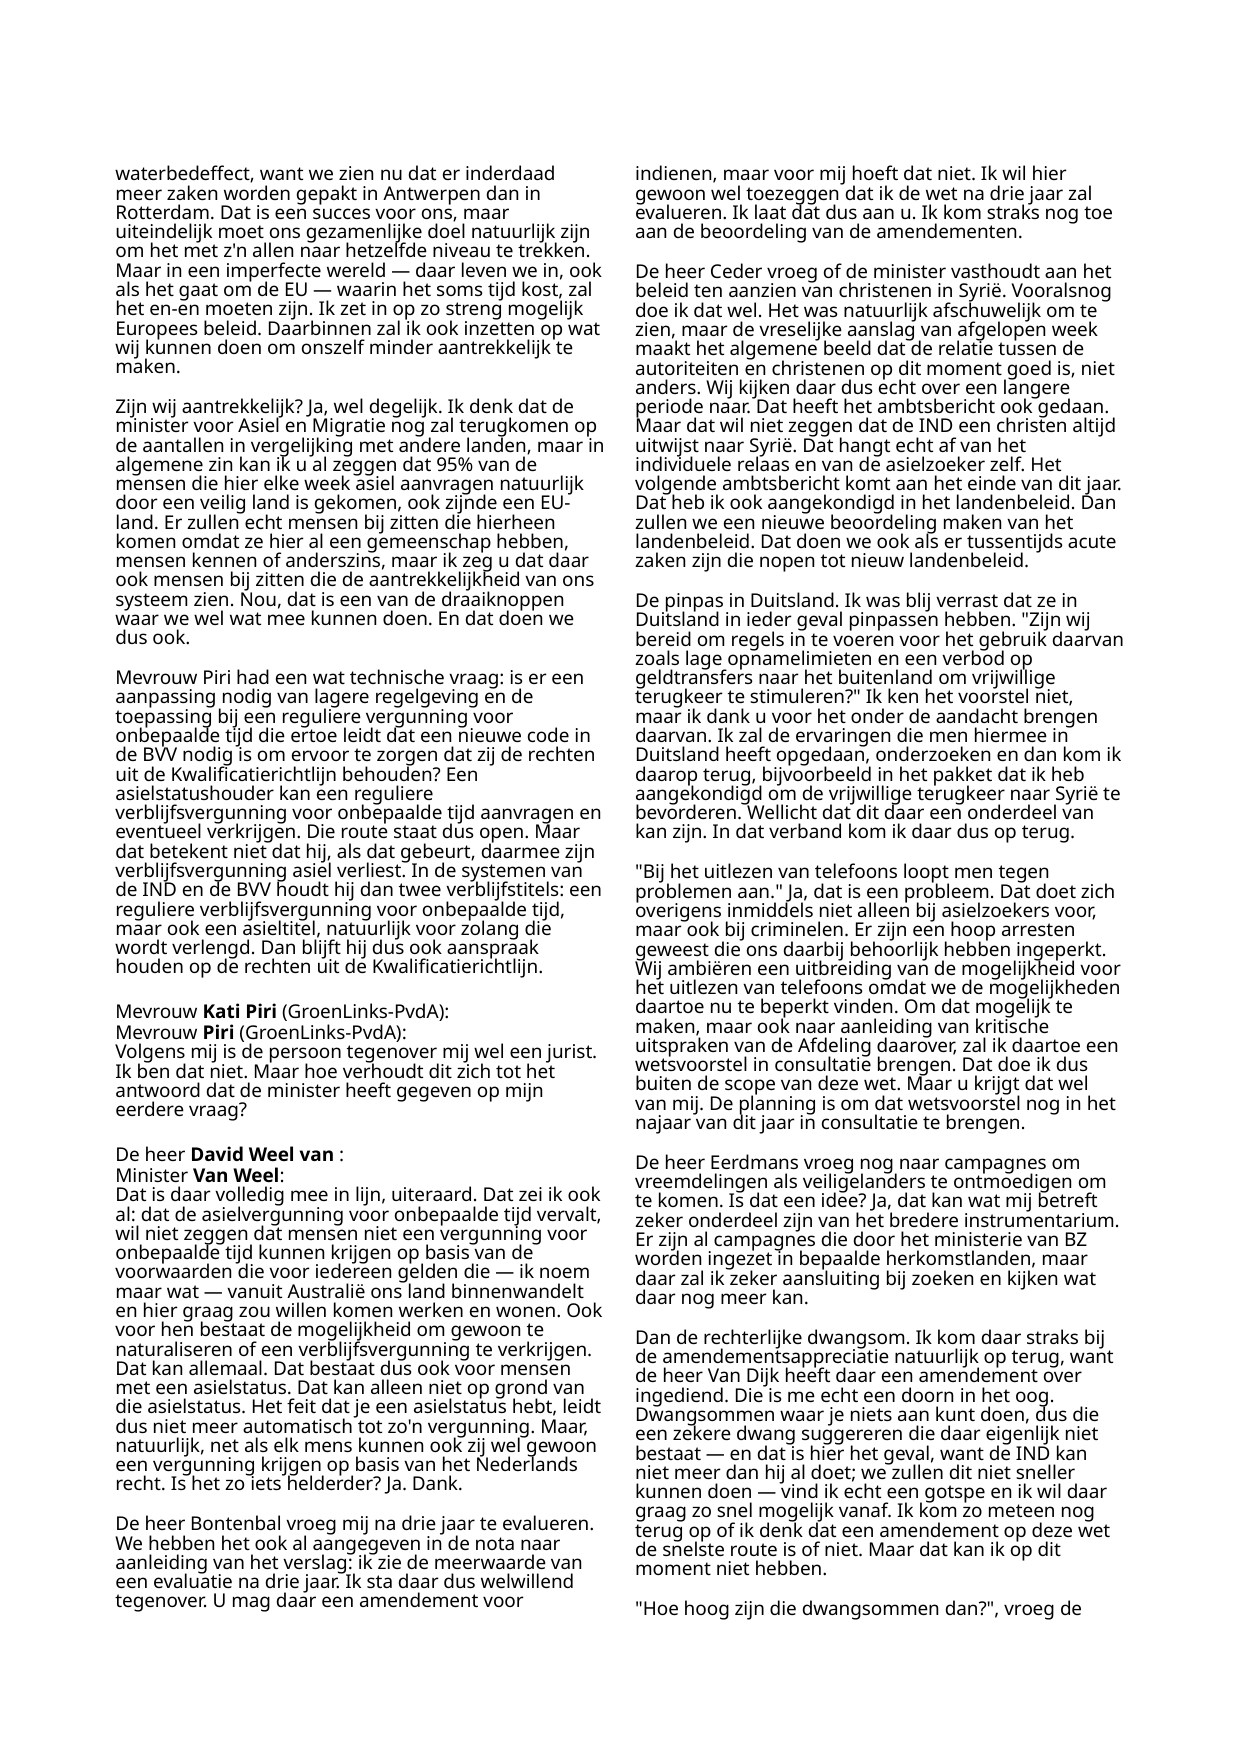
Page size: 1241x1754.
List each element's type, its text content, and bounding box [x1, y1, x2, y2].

text De pinpas in Duitsland. Ik was blij verrast dat ze in Duitsland in ieder geval pinpassen hebben. "Zijn wij bereid om regels in te voeren voor het gebruik daarvan zoals lage opnamelimieten en een verbod op geldtransfers naar het buitenland om vrijwillige terugkeer te stimuleren?" Ik ken het voorstel niet, maar ik dank u voor het onder de aandacht brengen daarvan. Ik zal de ervaringen die men hiermee in Duitsland heeft opgedaan, onderzoeken en dan kom ik daarop terug, bijvoorbeeld in het pakket dat ik heb aangekondigd om de vrijwillige terugkeer naar Syrië te bevorderen. Wellicht dat dit daar een onderdeel van kan zijn. In dat verband kom ik daar dus op terug. [635, 592, 1125, 843]
text Mevrouw Kati Piri (GroenLinks-PvdA): [115, 998, 605, 1024]
text waterbedeffect, want we zien nu dat er inderdaad meer zaken worden gepakt in Antwerpen dan in Rotterdam. Dat is een succes voor ons, maar uiteindelijk moet ons gezamenlijke doel natuurlijk zijn om het met z'n allen naar hetzelfde niveau te trekken. Maar in een imperfecte wereld — daar leven we in, ook als het gaat om de EU — waarin het soms tijd kost, zal het en-en moeten zijn. Ik zet in op zo streng mogelijk Europees beleid. Daarbinnen zal ik ook inzetten op wat wij kunnen doen om onszelf minder aantrekkelijk te maken. [115, 165, 605, 377]
text Dan de rechterlijke dwangsom. Ik kom daar straks bij de amendementsappreciatie natuurlijk op terug, want de heer Van Dijk heeft daar een amendement over ingediend. Die is me echt een doorn in het oog. Dwangsommen waar je niets aan kunt doen, dus die een zekere dwang suggereren die daar eigenlijk niet bestaat — en dat is hier het geval, want de IND kan niet meer dan hij al doet; we zullen dit niet sneller kunnen doen — vind ik echt een gotspe en ik wil daar graag zo snel mogelijk vanaf. Ik kom zo meteen nog terug op of ik denk dat een amendement op deze wet de snelste route is of niet. Maar dat kan ik op dit moment niet hebben. [635, 1329, 1125, 1579]
text De heer David Weel van : [115, 1141, 605, 1167]
text "Hoe hoog zijn die dwangsommen dan?", vroeg de [635, 1600, 1125, 1619]
text Dat is daar volledig mee in lijn, uiteraard. Dat zei ik ook al: dat de asielvergunning voor onbepaalde tijd vervalt, wil niet zeggen dat mensen niet een vergunning voor onbepaalde tijd kunnen krijgen op basis van de voorwaarden die voor iedereen gelden die — ik noem maar wat — vanuit Australië ons land binnenwandelt en hier graag zou willen komen werken en wonen. Ook voor hen bestaat de mogelijkheid om gewoon te naturaliseren of een verblijfsvergunning te verkrijgen. Dat kan allemaal. Dat bestaat dus ook voor mensen met een asielstatus. Dat kan alleen niet op grond van die asielstatus. Het feit dat je een asielstatus hebt, leidt dus niet meer automatisch tot zo'n vergunning. Maar, natuurlijk, net als elk mens kunnen ook zij wel gewoon een vergunning krijgen op basis van het Nederlands recht. Is het zo iets helderder? Ja. Dank. [115, 1186, 605, 1495]
text Mevrouw Piri (GroenLinks-PvdA): [115, 1024, 605, 1043]
text "Bij het uitlezen van telefoons loopt men tegen problemen aan." Ja, dat is een probleem. Dat doet zich overigens inmiddels niet alleen bij asielzoekers voor, maar ook bij criminelen. Er zijn een hoop arresten geweest die ons daarbij behoorlijk hebben ingeperkt. Wij ambiëren een uitbreiding van de mogelijkheid voor het uitlezen van telefoons omdat we de mogelijkheden daartoe nu te beperkt vinden. Om dat mogelijk te maken, maar ook naar aanleiding van kritische uitspraken van de Afdeling daarover, zal ik daartoe een wetsvoorstel in consultatie brengen. Dat doe ik dus buiten de scope van deze wet. Maar u krijgt dat wel van mij. De planning is om dat wetsvoorstel nog in het najaar van dit jaar in consultatie te brengen. [635, 863, 1125, 1133]
text De heer Eerdmans vroeg nog naar campagnes om vreemdelingen als veiligelanders te ontmoedigen om te komen. Is dat een idee? Ja, dat kan wat mij betreft zeker onderdeel zijn van het bredere instrumentarium. Er zijn al campagnes die door het ministerie van BZ worden ingezet in bepaalde herkomstlanden, maar daar zal ik zeker aansluiting bij zoeken en kijken wat daar nog meer kan. [635, 1154, 1125, 1308]
text indienen, maar voor mij hoeft dat niet. Ik wil hier gewoon wel toezeggen dat ik de wet na drie jaar zal evalueren. Ik laat dat dus aan u. Ik kom straks nog toe aan de beoordeling van de amendementen. [635, 165, 1125, 242]
text Minister Van Weel: [115, 1167, 605, 1186]
text Zijn wij aantrekkelijk? Ja, wel degelijk. Ik denk dat de minister voor Asiel en Migratie nog zal terugkomen op de aantallen in vergelijking met andere landen, maar in algemene zin kan ik u al zeggen dat 95% van de mensen die hier elke week asiel aanvragen natuurlijk door een veilig land is gekomen, ook zijnde een EU-land. Er zullen echt mensen bij zitten die hierheen komen omdat ze hier al een gemeenschap hebben, mensen kennen of anderszins, maar ik zeg u dat daar ook mensen bij zitten die de aantrekkelijkheid van ons systeem zien. Nou, dat is een van de draaiknoppen waar we wel wat mee kunnen doen. En dat doen we dus ook. [115, 398, 605, 648]
text Mevrouw Piri had een wat technische vraag: is er een aanpassing nodig van lagere regelgeving en de toepassing bij een reguliere vergunning voor onbepaalde tijd die ertoe leidt dat een nieuwe code in de BVV nodig is om ervoor te zorgen dat zij de rechten uit de Kwalificatierichtlijn behouden? Een asielstatushouder kan een reguliere verblijfsvergunning voor onbepaalde tijd aanvragen en eventueel verkrijgen. Die route staat dus open. Maar dat betekent niet dat hij, als dat gebeurt, daarmee zijn verblijfsvergunning asiel verliest. In de systemen van de IND en de BVV houdt hij dan twee verblijfstitels: een reguliere verblijfsvergunning voor onbepaalde tijd, maar ook een asieltitel, natuurlijk voor zolang die wordt verlengd. Dan blijft hij dus ook aanspraak houden op de rechten uit de Kwalificatierichtlijn. [115, 669, 605, 978]
text Volgens mij is de persoon tegenover mij wel een jurist. Ik ben dat niet. Maar hoe verhoudt dit zich tot het antwoord dat de minister heeft gegeven op mijn eerdere vraag? [115, 1043, 605, 1121]
text De heer Bontenbal vroeg mij na drie jaar te evalueren. We hebben het ook al aangegeven in de nota naar aanleiding van het verslag: ik zie de meerwaarde van een evaluatie na drie jaar. Ik sta daar dus welwillend tegenover. U mag daar een amendement voor [115, 1515, 605, 1612]
text De heer Ceder vroeg of de minister vasthoudt aan het beleid ten aanzien van christenen in Syrië. Vooralsnog doe ik dat wel. Het was natuurlijk afschuwelijk om te zien, maar de vreselijke aanslag van afgelopen week maakt het algemene beeld dat de relatie tussen de autoriteiten en christenen op dit moment goed is, niet anders. Wij kijken daar dus echt over een langere periode naar. Dat heeft het ambtsbericht ook gedaan. Maar dat wil niet zeggen dat de IND een christen altijd uitwijst naar Syrië. Dat hangt echt af van het individuele relaas en van de asielzoeker zelf. Het volgende ambtsbericht komt aan het einde van dit jaar. Dat heb ik ook aangekondigd in het landenbeleid. Dan zullen we een nieuwe beoordeling maken van het landenbeleid. Dat doen we ook als er tussentijds acute zaken zijn die nopen tot nieuw landenbeleid. [635, 263, 1125, 571]
